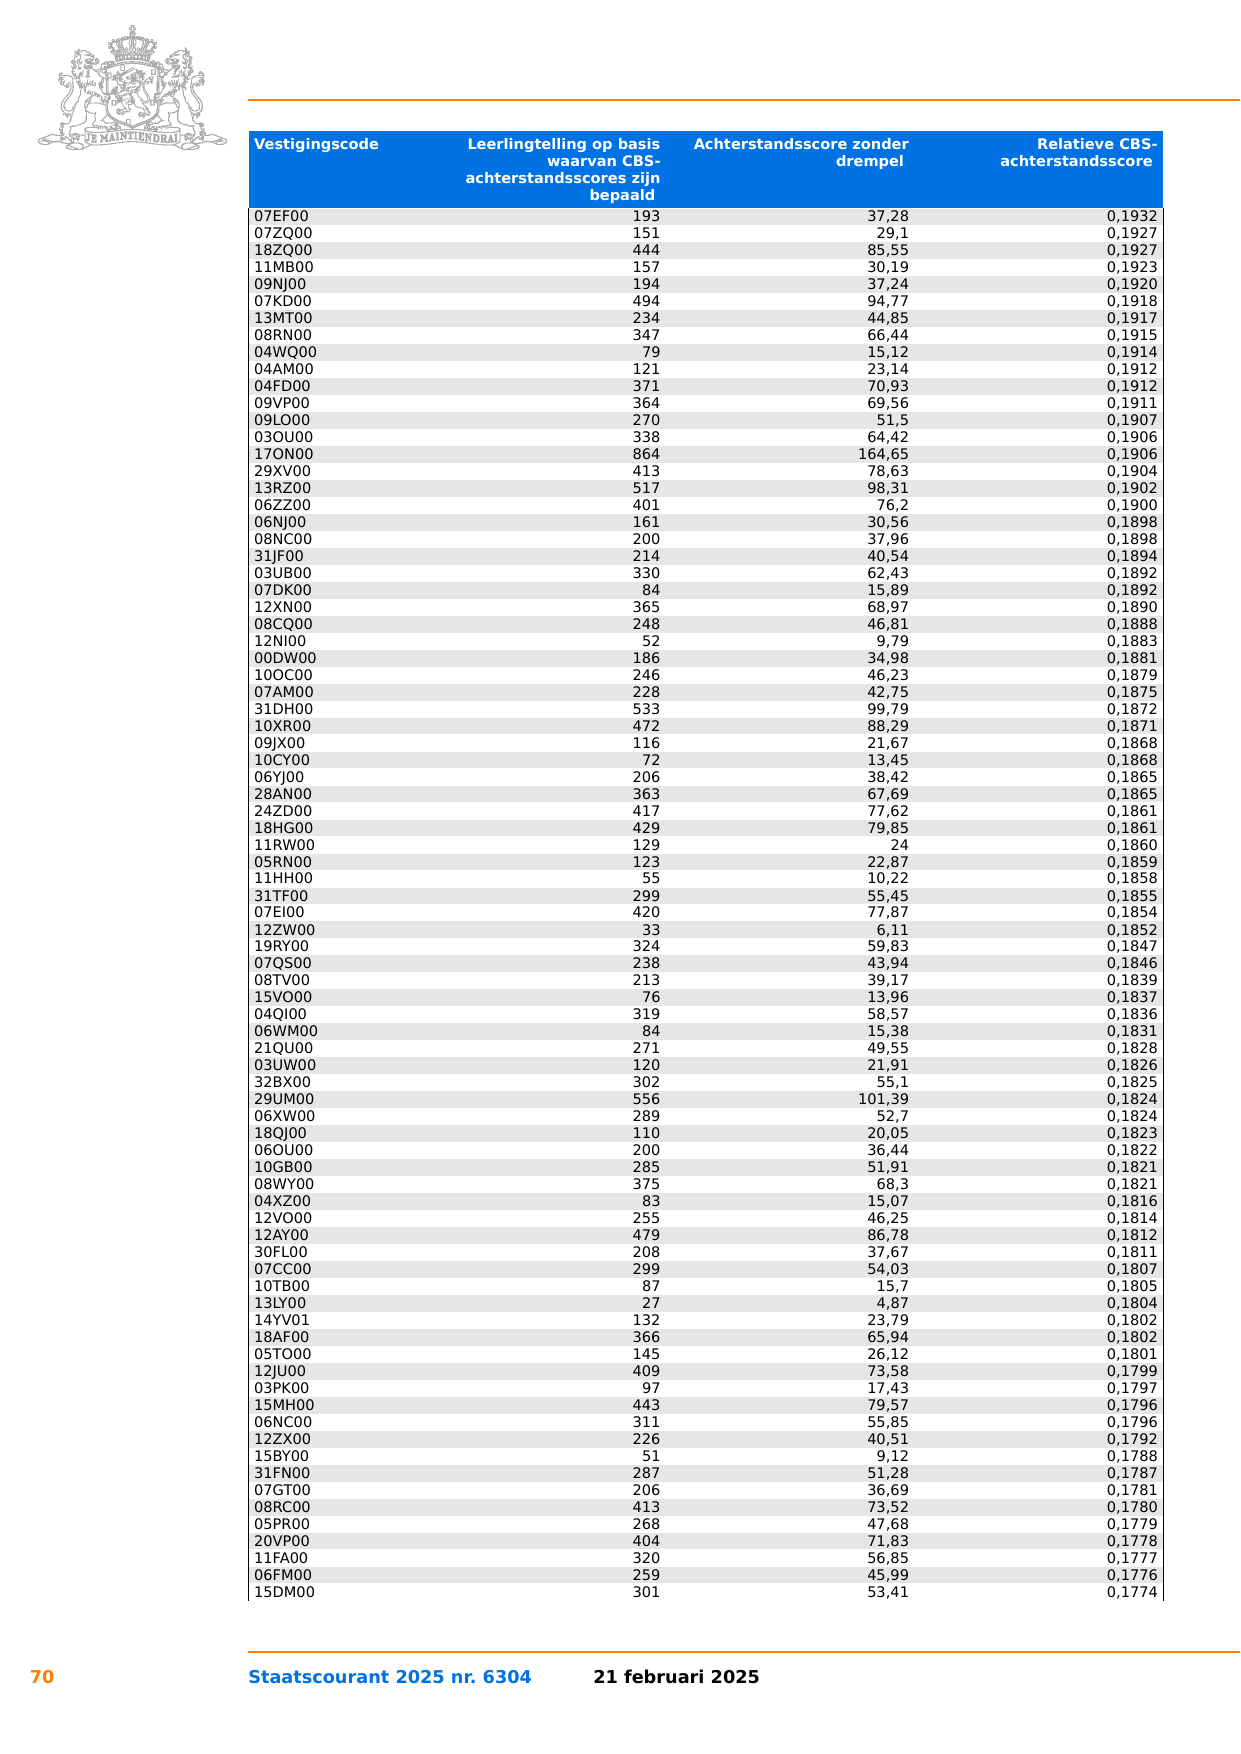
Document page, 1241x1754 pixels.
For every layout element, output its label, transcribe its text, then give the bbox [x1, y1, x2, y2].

table_cell 12VO00 [249, 1210, 417, 1227]
table_cell 0,1918 [915, 293, 1163, 310]
table_cell 78,63 [666, 463, 915, 480]
table_cell 0,1915 [915, 327, 1163, 344]
table_cell 13,96 [666, 989, 915, 1006]
table_cell 37,96 [666, 531, 915, 548]
table_cell 85,55 [666, 242, 915, 259]
table_cell 06NJ00 [249, 514, 417, 531]
table_cell 0,1872 [915, 701, 1163, 718]
table_cell 0,1816 [915, 1193, 1163, 1210]
table_cell 0,1804 [915, 1295, 1163, 1312]
table_cell 09NJ00 [249, 276, 417, 293]
table_cell 17ON00 [249, 446, 417, 463]
table_cell 28AN00 [249, 786, 417, 802]
table_cell 0,1831 [915, 1023, 1163, 1040]
table_cell 0,1828 [915, 1040, 1163, 1057]
table_cell 0,1871 [915, 718, 1163, 734]
table_cell 83 [418, 1193, 666, 1210]
table_cell 206 [418, 769, 666, 786]
table_cell 0,1854 [915, 904, 1163, 921]
table_cell 72 [418, 752, 666, 768]
table_cell 193 [418, 209, 666, 225]
table_cell 259 [418, 1567, 666, 1583]
table_cell 11MB00 [249, 259, 417, 276]
table_cell 07EI00 [249, 904, 417, 921]
table_cell 371 [418, 378, 666, 395]
table_cell 375 [418, 1176, 666, 1193]
table_cell 51,28 [666, 1465, 915, 1482]
table_cell 0,1923 [915, 259, 1163, 276]
table_cell 0,1825 [915, 1074, 1163, 1091]
table_cell 9,12 [666, 1448, 915, 1465]
table_cell 36,69 [666, 1482, 915, 1499]
table_cell 79 [418, 344, 666, 361]
table_cell 07ZQ00 [249, 225, 417, 242]
table_cell 52 [418, 633, 666, 650]
table_cell 70,93 [666, 378, 915, 395]
table_cell 0,1812 [915, 1227, 1163, 1244]
table_cell 04QI00 [249, 1006, 417, 1023]
table_cell 37,28 [666, 209, 915, 225]
table_cell 15,07 [666, 1193, 915, 1210]
table_cell 0,1912 [915, 378, 1163, 395]
table_cell 40,54 [666, 548, 915, 565]
table_cell 116 [418, 735, 666, 752]
table_cell 56,85 [666, 1550, 915, 1567]
table_cell 18AF00 [249, 1329, 417, 1346]
table_cell 0,1777 [915, 1550, 1163, 1567]
table_cell 0,1881 [915, 650, 1163, 667]
table_cell 145 [418, 1346, 666, 1363]
table_cell 18ZQ00 [249, 242, 417, 259]
table_cell 472 [418, 718, 666, 734]
table_cell 0,1802 [915, 1312, 1163, 1329]
table_cell 29XV00 [249, 463, 417, 480]
table_cell 76 [418, 989, 666, 1006]
table_cell 12ZX00 [249, 1431, 417, 1448]
table_cell 228 [418, 684, 666, 701]
table_cell 10OC00 [249, 667, 417, 684]
table_cell 311 [418, 1414, 666, 1431]
table_cell 101,39 [666, 1091, 915, 1108]
table_cell 0,1852 [915, 921, 1163, 938]
table_cell 0,1778 [915, 1533, 1163, 1549]
table_cell 10TB00 [249, 1278, 417, 1295]
table_cell 517 [418, 480, 666, 497]
table_cell 49,55 [666, 1040, 915, 1057]
table_cell 55,45 [666, 888, 915, 904]
table_cell 494 [418, 293, 666, 310]
table_cell 0,1774 [915, 1584, 1163, 1601]
table_cell 0,1781 [915, 1482, 1163, 1499]
table_cell 226 [418, 1431, 666, 1448]
table_cell 0,1822 [915, 1142, 1163, 1159]
table_cell 268 [418, 1516, 666, 1533]
table_cell 0,1847 [915, 938, 1163, 955]
table_cell 30,19 [666, 259, 915, 276]
table_cell 08RN00 [249, 327, 417, 344]
table_cell 12ZW00 [249, 921, 417, 938]
table_cell 77,62 [666, 803, 915, 819]
table_cell 79,57 [666, 1397, 915, 1414]
table_cell 08WY00 [249, 1176, 417, 1193]
table_cell 45,99 [666, 1567, 915, 1583]
table_cell 200 [418, 1142, 666, 1159]
table_cell 533 [418, 701, 666, 718]
table_cell 0,1780 [915, 1499, 1163, 1516]
table_cell 42,75 [666, 684, 915, 701]
table_cell 479 [418, 1227, 666, 1244]
table_cell 24ZD00 [249, 803, 417, 819]
table_cell 0,1888 [915, 616, 1163, 633]
table_cell 36,44 [666, 1142, 915, 1159]
table_cell 94,77 [666, 293, 915, 310]
table_cell 0,1811 [915, 1244, 1163, 1261]
table_cell 11RW00 [249, 836, 417, 853]
table_cell 0,1824 [915, 1108, 1163, 1125]
table_cell 417 [418, 803, 666, 819]
table_cell 15,38 [666, 1023, 915, 1040]
table_cell 0,1917 [915, 310, 1163, 327]
table_cell 363 [418, 786, 666, 802]
table_cell 73,58 [666, 1363, 915, 1380]
table_cell 0,1865 [915, 769, 1163, 786]
table_cell 413 [418, 1499, 666, 1516]
table_cell 0,1911 [915, 395, 1163, 412]
table_cell 13RZ00 [249, 480, 417, 497]
table_cell 26,12 [666, 1346, 915, 1363]
table_cell 0,1846 [915, 955, 1163, 972]
table_cell 55,1 [666, 1074, 915, 1091]
table_cell 15,12 [666, 344, 915, 361]
table_cell 52,7 [666, 1108, 915, 1125]
table_cell 255 [418, 1210, 666, 1227]
table_cell 0,1892 [915, 565, 1163, 582]
table_cell 0,1779 [915, 1516, 1163, 1533]
table_cell 07AM00 [249, 684, 417, 701]
table_cell 06OU00 [249, 1142, 417, 1159]
table_cell 413 [418, 463, 666, 480]
table_cell 186 [418, 650, 666, 667]
table_cell 366 [418, 1329, 666, 1346]
table_header Vestigingscode [249, 131, 417, 208]
table_cell 06XW00 [249, 1108, 417, 1125]
table_cell 0,1788 [915, 1448, 1163, 1465]
table_cell 33 [418, 921, 666, 938]
table_cell 29UM00 [249, 1091, 417, 1108]
table_cell 0,1799 [915, 1363, 1163, 1380]
table_cell 0,1807 [915, 1261, 1163, 1278]
table_cell 51,91 [666, 1159, 915, 1176]
table_cell 0,1868 [915, 735, 1163, 752]
table_cell 0,1858 [915, 870, 1163, 887]
table_cell 68,97 [666, 599, 915, 616]
table_cell 0,1787 [915, 1465, 1163, 1482]
table_cell 132 [418, 1312, 666, 1329]
table_cell 22,87 [666, 854, 915, 870]
table_cell 556 [418, 1091, 666, 1108]
table_cell 200 [418, 531, 666, 548]
table_cell 37,24 [666, 276, 915, 293]
table_cell 0,1837 [915, 989, 1163, 1006]
table_cell 0,1890 [915, 599, 1163, 616]
table_cell 0,1879 [915, 667, 1163, 684]
table_cell 99,79 [666, 701, 915, 718]
table_cell 248 [418, 616, 666, 633]
table_cell 53,41 [666, 1584, 915, 1601]
table_cell 443 [418, 1397, 666, 1414]
table_cell 23,79 [666, 1312, 915, 1329]
table_cell 27 [418, 1295, 666, 1312]
table_cell 287 [418, 1465, 666, 1482]
table_cell 07EF00 [249, 209, 417, 225]
table_cell 40,51 [666, 1431, 915, 1448]
table_cell 84 [418, 582, 666, 599]
table_cell 21,91 [666, 1057, 915, 1074]
table_cell 03UB00 [249, 565, 417, 582]
table_cell 0,1859 [915, 854, 1163, 870]
table_cell 12NI00 [249, 633, 417, 650]
table_cell 09LO00 [249, 412, 417, 429]
table_cell 15DM00 [249, 1584, 417, 1601]
table_cell 46,25 [666, 1210, 915, 1227]
table_cell 121 [418, 361, 666, 378]
table_cell 0,1912 [915, 361, 1163, 378]
table_cell 09VP00 [249, 395, 417, 412]
table_cell 12XN00 [249, 599, 417, 616]
table_cell 04AM00 [249, 361, 417, 378]
table_cell 324 [418, 938, 666, 955]
table_cell 320 [418, 1550, 666, 1567]
table_header Relatieve CBS-achterstandsscore [915, 131, 1163, 208]
table_cell 08CQ00 [249, 616, 417, 633]
table_cell 38,42 [666, 769, 915, 786]
table_cell 0,1814 [915, 1210, 1163, 1227]
table_cell 04FD00 [249, 378, 417, 395]
table_cell 0,1894 [915, 548, 1163, 565]
table_cell 08TV00 [249, 972, 417, 989]
table_cell 10GB00 [249, 1159, 417, 1176]
table_cell 98,31 [666, 480, 915, 497]
table_cell 0,1906 [915, 429, 1163, 446]
table_cell 365 [418, 599, 666, 616]
table_cell 08RC00 [249, 1499, 417, 1516]
table_cell 864 [418, 446, 666, 463]
table_cell 271 [418, 1040, 666, 1057]
table_cell 23,14 [666, 361, 915, 378]
table_cell 444 [418, 242, 666, 259]
table_cell 06ZZ00 [249, 497, 417, 514]
table_cell 213 [418, 972, 666, 989]
table_cell 19RY00 [249, 938, 417, 955]
table_header Achterstandsscore zonder drempel [666, 131, 915, 208]
table_cell 206 [418, 1482, 666, 1499]
table_cell 151 [418, 225, 666, 242]
table_cell 07KD00 [249, 293, 417, 310]
table_cell 69,56 [666, 395, 915, 412]
table_cell 289 [418, 1108, 666, 1125]
table_cell 71,83 [666, 1533, 915, 1549]
table_cell 51,5 [666, 412, 915, 429]
table_cell 120 [418, 1057, 666, 1074]
table_cell 0,1927 [915, 225, 1163, 242]
table_cell 299 [418, 1261, 666, 1278]
table_cell 10XR00 [249, 718, 417, 734]
table_cell 88,29 [666, 718, 915, 734]
table_cell 0,1797 [915, 1380, 1163, 1397]
table_cell 0,1907 [915, 412, 1163, 429]
table_cell 06WM00 [249, 1023, 417, 1040]
table_cell 0,1898 [915, 514, 1163, 531]
table_cell 84 [418, 1023, 666, 1040]
table_cell 0,1821 [915, 1176, 1163, 1193]
table_cell 208 [418, 1244, 666, 1261]
table_cell 214 [418, 548, 666, 565]
table_cell 30,56 [666, 514, 915, 531]
table_cell 04WQ00 [249, 344, 417, 361]
table_cell 0,1883 [915, 633, 1163, 650]
table_cell 07CC00 [249, 1261, 417, 1278]
table_cell 299 [418, 888, 666, 904]
table_cell 51 [418, 1448, 666, 1465]
table_cell 73,52 [666, 1499, 915, 1516]
table_cell 66,44 [666, 327, 915, 344]
table_cell 330 [418, 565, 666, 582]
table_cell 08NC00 [249, 531, 417, 548]
table_cell 0,1892 [915, 582, 1163, 599]
table_cell 06YJ00 [249, 769, 417, 786]
table_cell 15,89 [666, 582, 915, 599]
table_cell 06FM00 [249, 1567, 417, 1583]
table_cell 0,1824 [915, 1091, 1163, 1108]
table_cell 31TF00 [249, 888, 417, 904]
table_cell 0,1796 [915, 1397, 1163, 1414]
table_cell 11HH00 [249, 870, 417, 887]
table_cell 77,87 [666, 904, 915, 921]
table_cell 29,1 [666, 225, 915, 242]
table_cell 285 [418, 1159, 666, 1176]
table_cell 97 [418, 1380, 666, 1397]
table_cell 302 [418, 1074, 666, 1091]
table_cell 21,67 [666, 735, 915, 752]
table_cell 65,94 [666, 1329, 915, 1346]
table_cell 0,1932 [915, 209, 1163, 225]
table_cell 31FN00 [249, 1465, 417, 1482]
table_cell 37,67 [666, 1244, 915, 1261]
table_cell 0,1776 [915, 1567, 1163, 1583]
table_cell 43,94 [666, 955, 915, 972]
table_cell 364 [418, 395, 666, 412]
table_cell 67,69 [666, 786, 915, 802]
table_cell 15BY00 [249, 1448, 417, 1465]
table_cell 0,1823 [915, 1125, 1163, 1142]
table_cell 10,22 [666, 870, 915, 887]
table_cell 05PR00 [249, 1516, 417, 1533]
picture [38, 25, 227, 150]
table_cell 21QU00 [249, 1040, 417, 1057]
table_cell 164,65 [666, 446, 915, 463]
table_cell 79,85 [666, 820, 915, 836]
table_cell 18HG00 [249, 820, 417, 836]
table_cell 0,1855 [915, 888, 1163, 904]
table_cell 06NC00 [249, 1414, 417, 1431]
table_cell 07DK00 [249, 582, 417, 599]
table_cell 0,1861 [915, 803, 1163, 819]
table_cell 0,1875 [915, 684, 1163, 701]
table_cell 401 [418, 497, 666, 514]
table_cell 86,78 [666, 1227, 915, 1244]
table_cell 62,43 [666, 565, 915, 582]
table_cell 238 [418, 955, 666, 972]
table_cell 31JF00 [249, 548, 417, 565]
table_cell 157 [418, 259, 666, 276]
table_cell 05RN00 [249, 854, 417, 870]
table_cell 64,42 [666, 429, 915, 446]
table_cell 31DH00 [249, 701, 417, 718]
table_cell 404 [418, 1533, 666, 1549]
table_cell 0,1865 [915, 786, 1163, 802]
table_cell 07QS00 [249, 955, 417, 972]
table_cell 14YV01 [249, 1312, 417, 1329]
table_cell 46,23 [666, 667, 915, 684]
table_cell 68,3 [666, 1176, 915, 1193]
table_cell 18QJ00 [249, 1125, 417, 1142]
table_cell 110 [418, 1125, 666, 1142]
table_cell 0,1861 [915, 820, 1163, 836]
table_cell 0,1906 [915, 446, 1163, 463]
table_cell 0,1836 [915, 1006, 1163, 1023]
table_cell 15MH00 [249, 1397, 417, 1414]
table_cell 194 [418, 276, 666, 293]
table_cell 0,1900 [915, 497, 1163, 514]
table_cell 409 [418, 1363, 666, 1380]
table_cell 58,57 [666, 1006, 915, 1023]
table_cell 03UW00 [249, 1057, 417, 1074]
table_cell 338 [418, 429, 666, 446]
table_cell 24 [666, 836, 915, 853]
table_cell 129 [418, 836, 666, 853]
table_cell 0,1898 [915, 531, 1163, 548]
table_cell 13,45 [666, 752, 915, 768]
table_cell 0,1914 [915, 344, 1163, 361]
table_cell 10CY00 [249, 752, 417, 768]
table_cell 0,1920 [915, 276, 1163, 293]
table_cell 0,1927 [915, 242, 1163, 259]
table_cell 15VO00 [249, 989, 417, 1006]
table_cell 13LY00 [249, 1295, 417, 1312]
table_cell 347 [418, 327, 666, 344]
table_cell 39,17 [666, 972, 915, 989]
table_cell 123 [418, 854, 666, 870]
table_cell 0,1796 [915, 1414, 1163, 1431]
table_cell 0,1904 [915, 463, 1163, 480]
table_cell 15,7 [666, 1278, 915, 1295]
table_cell 20,05 [666, 1125, 915, 1142]
table_cell 0,1839 [915, 972, 1163, 989]
table_cell 13MT00 [249, 310, 417, 327]
table_cell 55,85 [666, 1414, 915, 1431]
table_cell 12JU00 [249, 1363, 417, 1380]
table_cell 87 [418, 1278, 666, 1295]
table_cell 32BX00 [249, 1074, 417, 1091]
table_cell 55 [418, 870, 666, 887]
table_cell 0,1860 [915, 836, 1163, 853]
table_cell 270 [418, 412, 666, 429]
table_cell 0,1826 [915, 1057, 1163, 1074]
table_cell 03PK00 [249, 1380, 417, 1397]
table_cell 04XZ00 [249, 1193, 417, 1210]
table_cell 420 [418, 904, 666, 921]
table_cell 05TO00 [249, 1346, 417, 1363]
table_cell 4,87 [666, 1295, 915, 1312]
table_cell 0,1902 [915, 480, 1163, 497]
table_cell 54,03 [666, 1261, 915, 1278]
table_cell 6,11 [666, 921, 915, 938]
table_cell 76,2 [666, 497, 915, 514]
table_cell 0,1802 [915, 1329, 1163, 1346]
table_cell 429 [418, 820, 666, 836]
table_header Leerlingtelling op basis waarvan CBS-achterstandsscores zijn bepaald [418, 131, 666, 208]
table_cell 161 [418, 514, 666, 531]
table_cell 246 [418, 667, 666, 684]
table_cell 30FL00 [249, 1244, 417, 1261]
table_cell 301 [418, 1584, 666, 1601]
table_cell 234 [418, 310, 666, 327]
table_cell 9,79 [666, 633, 915, 650]
table_cell 0,1801 [915, 1346, 1163, 1363]
table_cell 0,1868 [915, 752, 1163, 768]
table_cell 0,1792 [915, 1431, 1163, 1448]
table_cell 07GT00 [249, 1482, 417, 1499]
table_cell 03OU00 [249, 429, 417, 446]
table_cell 59,83 [666, 938, 915, 955]
table_cell 09JX00 [249, 735, 417, 752]
table_cell 0,1821 [915, 1159, 1163, 1176]
table_cell 319 [418, 1006, 666, 1023]
table_cell 12AY00 [249, 1227, 417, 1244]
table_cell 0,1805 [915, 1278, 1163, 1295]
table_cell 20VP00 [249, 1533, 417, 1549]
table_cell 17,43 [666, 1380, 915, 1397]
table_cell 00DW00 [249, 650, 417, 667]
table_cell 34,98 [666, 650, 915, 667]
table_cell 44,85 [666, 310, 915, 327]
table_cell 46,81 [666, 616, 915, 633]
table_cell 11FA00 [249, 1550, 417, 1567]
table_cell 47,68 [666, 1516, 915, 1533]
